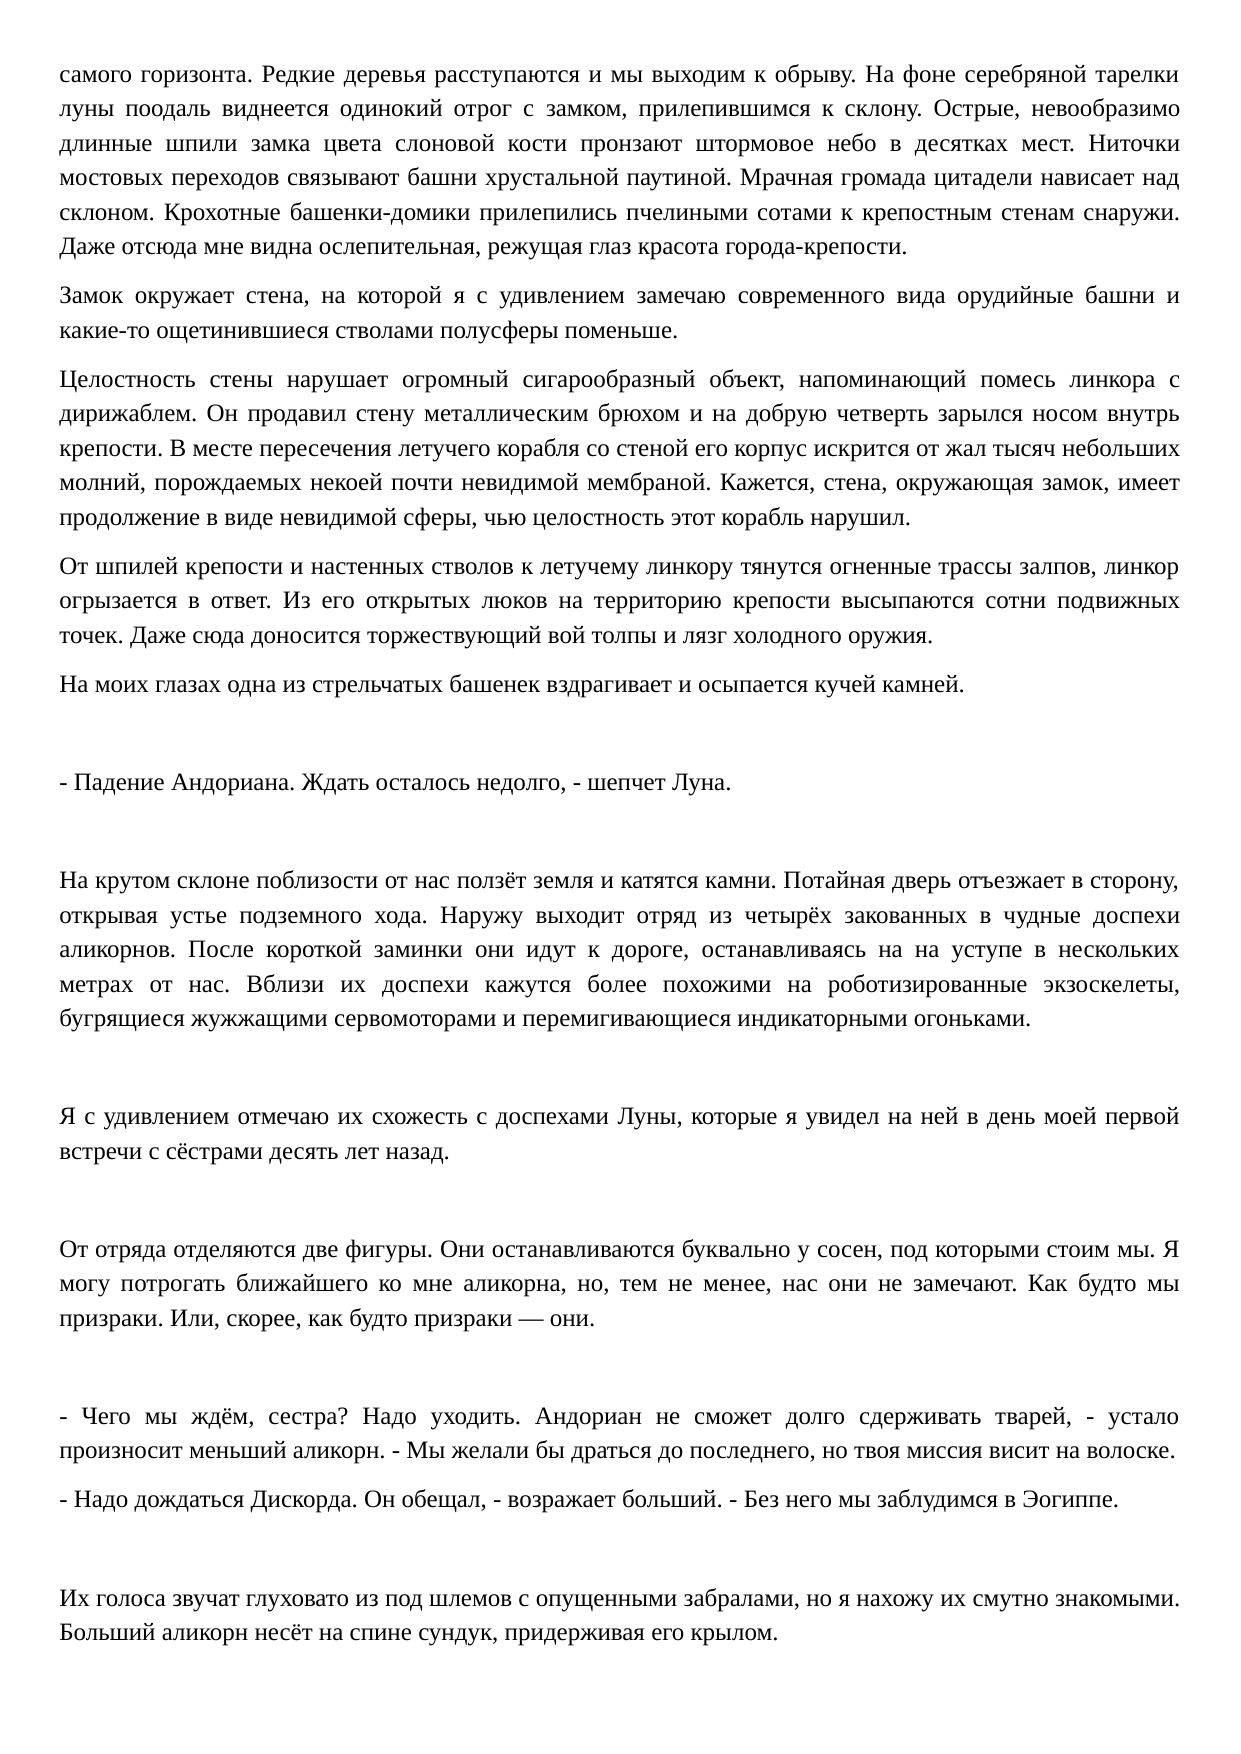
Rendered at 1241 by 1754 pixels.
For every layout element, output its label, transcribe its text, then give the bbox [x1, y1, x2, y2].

text От отряда отделяются две фигуры. Они останавливаются буквально у сосен, под которыми стоим мы. Я могу потрогать ближайшего ко мне аликорна, но, тем не менее, нас они не замечают. Как будто мы призраки. Или, скорее, как будто призраки — они. [59, 1234, 1181, 1332]
text - Надо дождаться Дискорда. Он обещал, - возражает больший. - Без него мы заблудимся в Эогиппе. [59, 1484, 1181, 1513]
text Замок окружает стена, на которой я с удивлением замечаю современного вида орудийные башни и какие-то ощетинившиеся стволами полусферы поменьше. [59, 281, 1181, 344]
text - Чего мы ждём, сестра? Надо уходить. Андориан не сможет долго сдерживать тварей, - устало произносит меньший аликорн. - Мы желали бы драться до последнего, но твоя миссия висит на волоске. [59, 1401, 1181, 1464]
text самого горизонта. Редкие деревья расступаются и мы выходим к обрыву. На фоне серебряной тарелки луны поодаль виднеется одинокий отрог с замком, прилепившимся к склону. Острые, невообразимо длинные шпили замка цвета слоновой кости пронзают штормовое небо в десятках мест. Ниточки мостовых переходов связывают башни хрустальной паутиной. Мрачная громада цитадели нависает над склоном. Крохотные башенки-домики прилепились пчелиными сотами к крепостным стенам снаружи. Даже отсюда мне видна ослепительная, режущая глаз красота города-крепости. [59, 59, 1181, 260]
text Их голоса звучат глуховато из под шлемов с опущенными забралами, но я нахожу их смутно знакомыми. Больший аликорн несёт на спине сундук, придерживая его крылом. [59, 1583, 1181, 1646]
text От шпилей крепости и настенных стволов к летучему линкору тянутся огненные трассы залпов, линкор огрызается в ответ. Из его открытых люков на территорию крепости высыпаются сотни подвижных точек. Даже сюда доносится торжествующий вой толпы и лязг холодного оружия. [59, 551, 1181, 649]
text - Падение Андориана. Ждать осталось недолго, - шепчет Луна. [59, 767, 1181, 796]
text На моих глазах одна из стрельчатых башенек вздрагивает и осыпается кучей камней. [59, 669, 1181, 698]
text Целостность стены нарушает огромный сигарообразный объект, напоминающий помесь линкора с дирижаблем. Он продавил стену металлическим брюхом и на добрую четверть зарылся носом внутрь крепости. В месте пересечения летучего корабля со стеной его корпус искрится от жал тысяч небольших молний, порождаемых некоей почти невидимой мембраной. Кажется, стена, окружающая замок, имеет продолжение в виде невидимой сферы, чью целостность этот корабль нарушил. [59, 364, 1181, 531]
text На крутом склоне поблизости от нас ползёт земля и катятся камни. Потайная дверь отъезжает в сторону, открывая устье подземного хода. Наружу выходит отряд из четырёх закованных в чудные доспехи аликорнов. После короткой заминки они идут к дороге, останавливаясь на на уступе в нескольких метрах от нас. Вблизи их доспехи кажутся более похожими на роботизированные экзоскелеты, бугрящиеся жужжащими сервомоторами и перемигивающиеся индикаторными огоньками. [59, 865, 1181, 1032]
text Я с удивлением отмечаю их схожесть с доспехами Луны, которые я увидел на ней в день моей первой встречи с сёстрами десять лет назад. [59, 1101, 1181, 1164]
